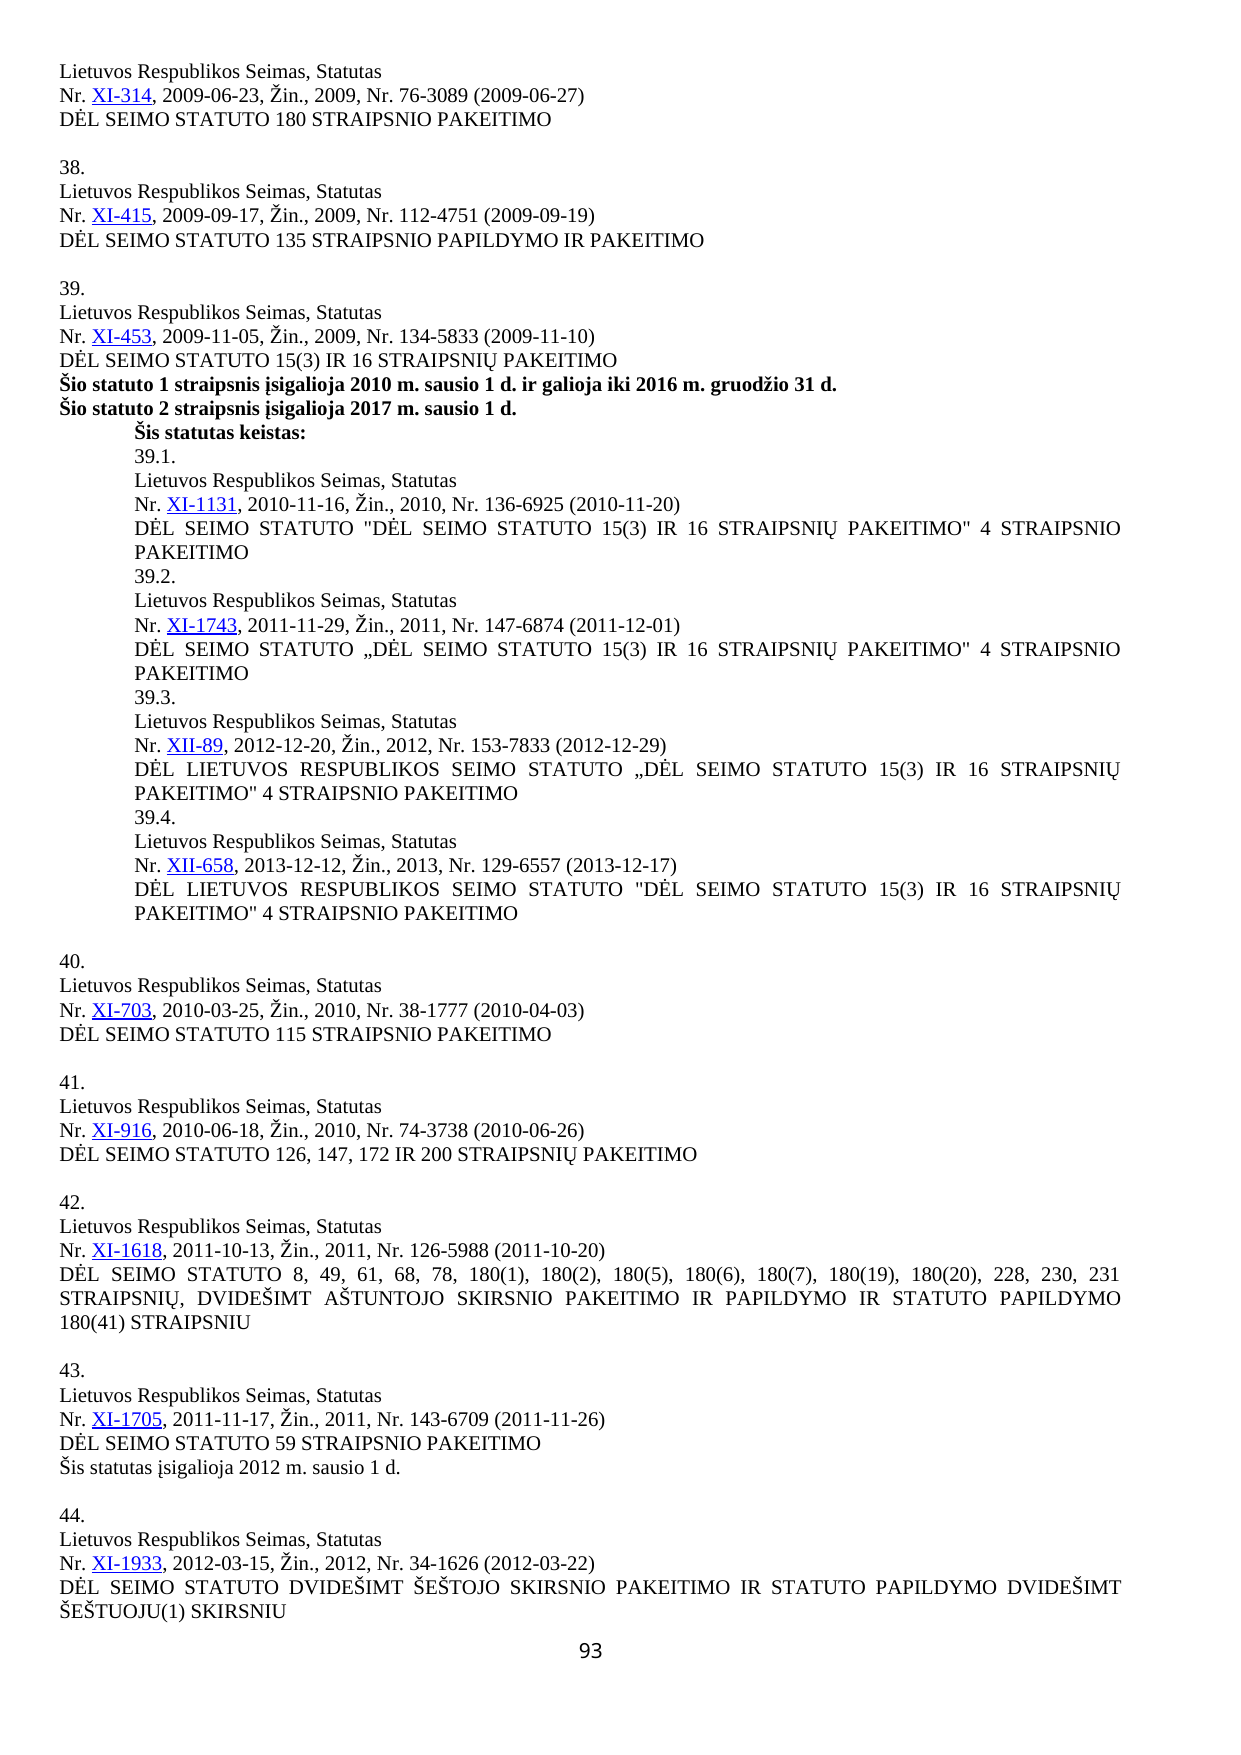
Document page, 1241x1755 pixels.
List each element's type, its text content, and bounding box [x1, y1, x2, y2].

text 39.3. [59, 685, 1122, 709]
text Lietuvos Respublikos Seimas, Statutas [59, 1094, 1122, 1118]
text Lietuvos Respublikos Seimas, Statutas [59, 300, 1122, 324]
text Lietuvos Respublikos Seimas, Statutas [59, 973, 1122, 997]
text Nr. XI-703, 2010-03-25, Žin., 2010, Nr. 38-1777 (2010-04-03) [59, 997, 1122, 1022]
text Lietuvos Respublikos Seimas, Statutas [59, 1382, 1122, 1407]
text DĖL SEIMO STATUTO 8, 49, 61, 68, 78, 180(1), 180(2), 180(5), 180(6), 180(7), 180(19), 180(20), 228, 230, 231 STRAIPSNIŲ, DVIDEŠIMT AŠTUNTOJO SKIRSNIO PAKEITIMO IR PAPILDYMO IR STATUTO PAPILDYMO 180(41) STRAIPSNIU [59, 1262, 1122, 1334]
text Nr. XI-1131, 2010-11-16, Žin., 2010, Nr. 136-6925 (2010-11-20) [59, 492, 1122, 516]
text Lietuvos Respublikos Seimas, Statutas [59, 1214, 1122, 1238]
text 44. [59, 1503, 1122, 1527]
text Lietuvos Respublikos Seimas, Statutas [59, 59, 1122, 83]
text DĖL SEIMO STATUTO 15(3) IR 16 STRAIPSNIŲ PAKEITIMO [59, 348, 1122, 372]
text DĖL LIETUVOS RESPUBLIKOS SEIMO STATUTO "DĖL SEIMO STATUTO 15(3) IR 16 STRAIPSNIŲ PAKEITIMO" 4 STRAIPSNIO PAKEITIMO [134, 877, 1122, 925]
text DĖL SEIMO STATUTO 59 STRAIPSNIO PAKEITIMO [59, 1431, 1122, 1455]
text Šio statuto 2 straipsnis įsigalioja 2017 m. sausio 1 d. [59, 396, 1122, 420]
text DĖL SEIMO STATUTO 126, 147, 172 IR 200 STRAIPSNIŲ PAKEITIMO [59, 1142, 1122, 1166]
text Šis statutas keistas: [59, 420, 1122, 444]
text Nr. XI-916, 2010-06-18, Žin., 2010, Nr. 74-3738 (2010-06-26) [59, 1118, 1122, 1142]
text Nr. XI-1705, 2011-11-17, Žin., 2011, Nr. 143-6709 (2011-11-26) [59, 1407, 1122, 1431]
text 40. [59, 949, 1122, 973]
text DĖL SEIMO STATUTO 115 STRAIPSNIO PAKEITIMO [59, 1022, 1122, 1046]
text Lietuvos Respublikos Seimas, Statutas [59, 179, 1122, 203]
text Lietuvos Respublikos Seimas, Statutas [59, 468, 1122, 492]
text 42. [59, 1190, 1122, 1214]
text DĖL SEIMO STATUTO „DĖL SEIMO STATUTO 15(3) IR 16 STRAIPSNIŲ PAKEITIMO" 4 STRAIPSNIO PAKEITIMO [134, 637, 1122, 685]
text Nr. XI-415, 2009-09-17, Žin., 2009, Nr. 112-4751 (2009-09-19) [59, 203, 1122, 227]
text Šio statuto 1 straipsnis įsigalioja 2010 m. sausio 1 d. ir galioja iki 2016 m. gruodžio 31 d. [59, 372, 1122, 396]
text 39.2. [59, 564, 1122, 588]
text 39. [59, 276, 1122, 300]
text Nr. XI-453, 2009-11-05, Žin., 2009, Nr. 134-5833 (2009-11-10) [59, 324, 1122, 348]
text Nr. XI-1933, 2012-03-15, Žin., 2012, Nr. 34-1626 (2012-03-22) [59, 1551, 1122, 1575]
text Nr. XI-1743, 2011-11-29, Žin., 2011, Nr. 147-6874 (2011-12-01) [59, 612, 1122, 637]
text DĖL SEIMO STATUTO "DĖL SEIMO STATUTO 15(3) IR 16 STRAIPSNIŲ PAKEITIMO" 4 STRAIPSNIO PAKEITIMO [134, 516, 1122, 564]
text Lietuvos Respublikos Seimas, Statutas [59, 1527, 1122, 1551]
text 38. [59, 155, 1122, 179]
text Lietuvos Respublikos Seimas, Statutas [59, 588, 1122, 612]
text DĖL SEIMO STATUTO DVIDEŠIMT ŠEŠTOJO SKIRSNIO PAKEITIMO IR STATUTO PAPILDYMO DVIDEŠIMT ŠEŠTUOJU(1) SKIRSNIU [59, 1575, 1122, 1623]
text Nr. XI-1618, 2011-10-13, Žin., 2011, Nr. 126-5988 (2011-10-20) [59, 1238, 1122, 1262]
text 41. [59, 1070, 1122, 1094]
text Šis statutas įsigalioja 2012 m. sausio 1 d. [59, 1455, 1122, 1479]
text Lietuvos Respublikos Seimas, Statutas [59, 829, 1122, 853]
text Nr. XII-89, 2012-12-20, Žin., 2012, Nr. 153-7833 (2012-12-29) [59, 733, 1122, 757]
text Nr. XII-658, 2013-12-12, Žin., 2013, Nr. 129-6557 (2013-12-17) [59, 853, 1122, 877]
text Lietuvos Respublikos Seimas, Statutas [59, 709, 1122, 733]
text 39.4. [59, 805, 1122, 829]
text DĖL SEIMO STATUTO 135 STRAIPSNIO PAPILDYMO IR PAKEITIMO [59, 227, 1122, 252]
text DĖL SEIMO STATUTO 180 STRAIPSNIO PAKEITIMO [59, 107, 1122, 131]
text 43. [59, 1358, 1122, 1382]
text 39.1. [59, 444, 1122, 468]
text Nr. XI-314, 2009-06-23, Žin., 2009, Nr. 76-3089 (2009-06-27) [59, 83, 1122, 107]
text DĖL LIETUVOS RESPUBLIKOS SEIMO STATUTO „DĖL SEIMO STATUTO 15(3) IR 16 STRAIPSNIŲ PAKEITIMO" 4 STRAIPSNIO PAKEITIMO [134, 757, 1122, 805]
